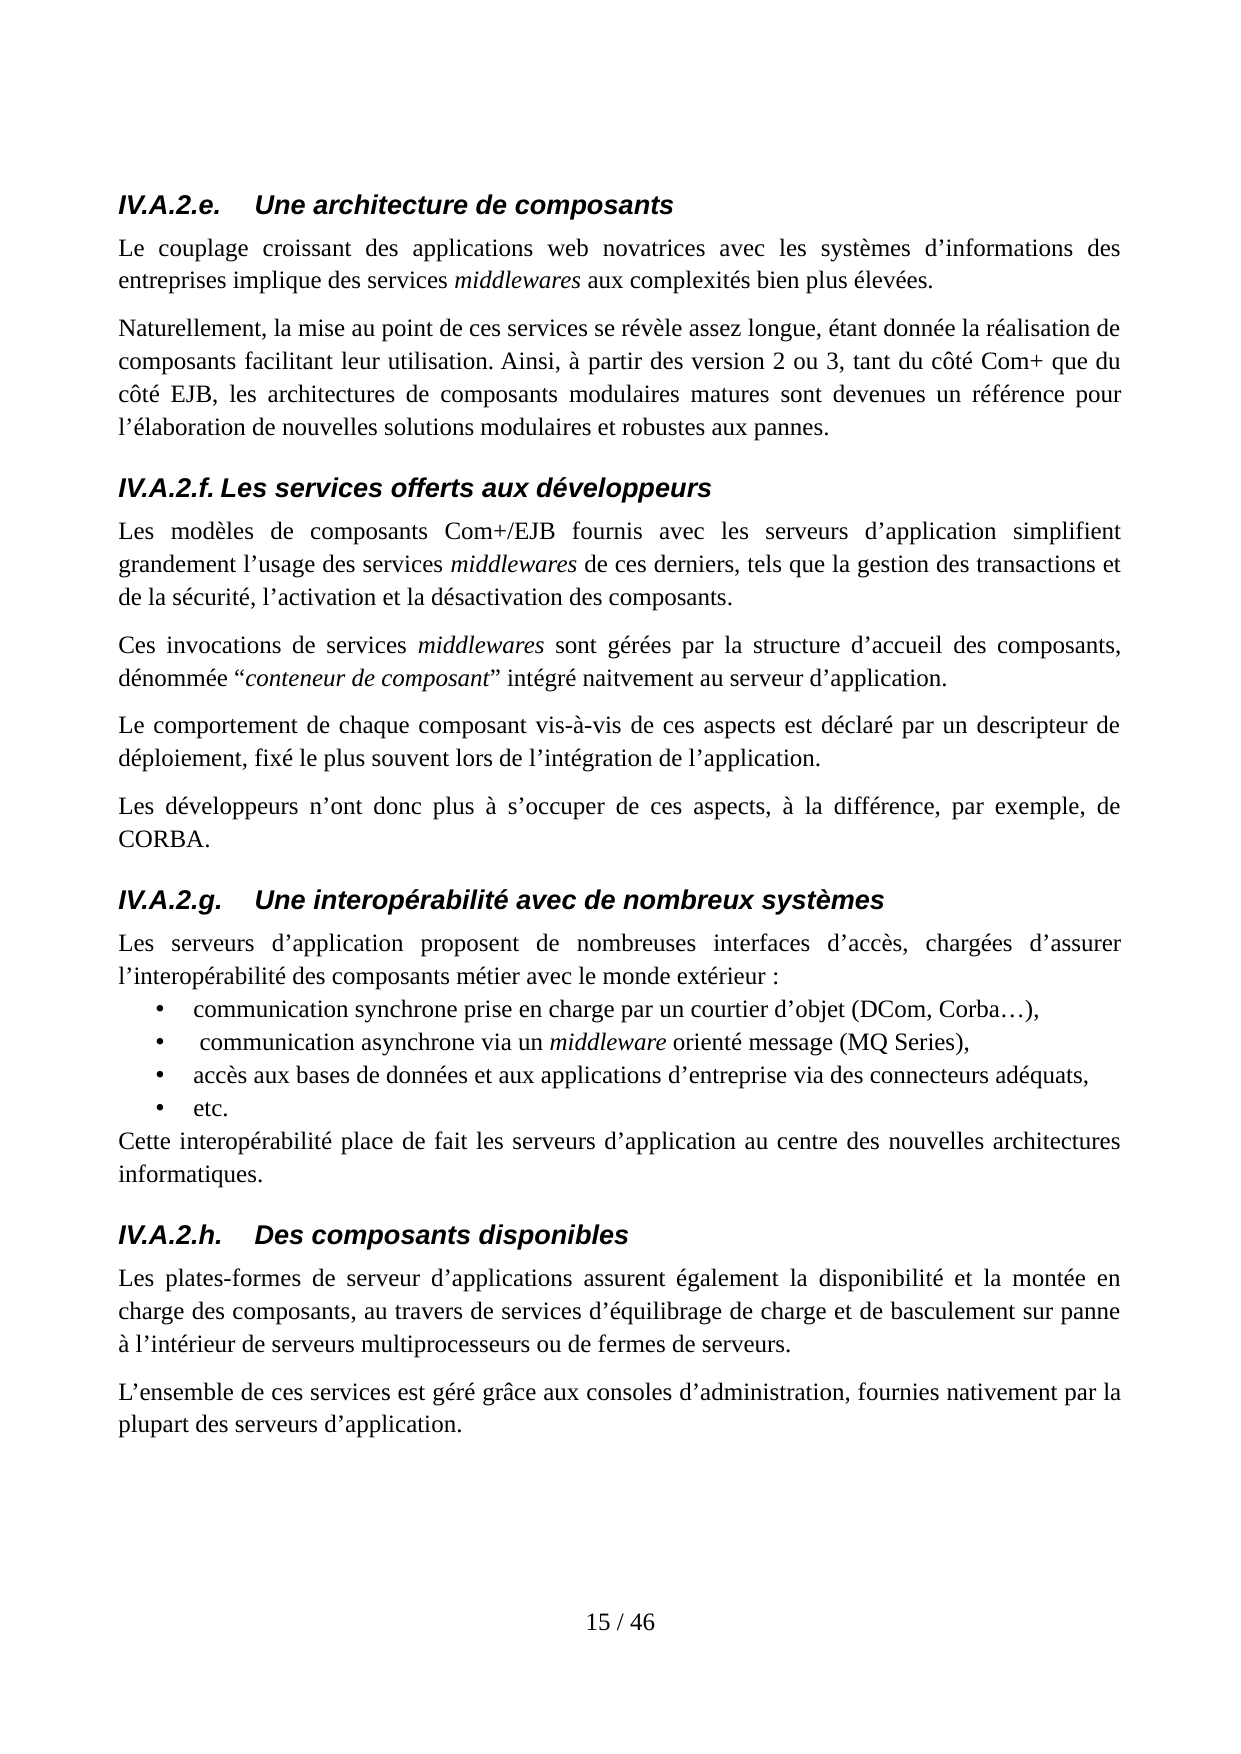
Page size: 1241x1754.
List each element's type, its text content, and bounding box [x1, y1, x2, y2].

list etc. [156, 1093, 1122, 1122]
text Les développeurs n’ont donc plus à s’occuper de ces aspects, à la différence, par exemple, de CORBA. [118, 791, 1122, 853]
subtitle Une architecture de composants [118, 189, 1122, 220]
text Les modèles de composants Com+/EJB fournis avec les serveurs d’application simplifient grandement l’usage des services middlewares de ces derniers, tels que la gestion des transactions et de la sécurité, l’activation et la désactivation des composants. [118, 516, 1122, 611]
subtitle Les services offerts aux développeurs [118, 472, 1122, 504]
text Le couplage croissant des applications web novatrices avec les systèmes d’informations des entreprises implique des services middlewares aux complexités bien plus élevées. [118, 233, 1122, 294]
text Les serveurs d’application proposent de nombreuses interfaces d’accès, chargées d’assurer l’interopérabilité des composants métier avec le monde extérieur : [118, 928, 1122, 990]
subtitle Une interopérabilité avec de nombreux systèmes [118, 884, 1122, 915]
list accès aux bases de données et aux applications d’entreprise via des connecteurs adéquats, [156, 1060, 1122, 1089]
list communication asynchrone via un middleware orienté message (MQ Series), [156, 1027, 1122, 1056]
text L’ensemble de ces services est géré grâce aux consoles d’administration, fournies nativement par la plupart des serveurs d’application. [118, 1377, 1122, 1438]
text Cette interopérabilité place de fait les serveurs d’application au centre des nouvelles architectures informatiques. [118, 1126, 1122, 1188]
text Le comportement de chaque composant vis-à-vis de ces aspects est déclaré par un descripteur de déploiement, fixé le plus souvent lors de l’intégration de l’application. [118, 710, 1122, 772]
text Naturellement, la mise au point de ces services se révèle assez longue, étant donnée la réalisation de composants facilitant leur utilisation. Ainsi, à partir des version 2 ou 3, tant du côté Com+ que du côté EJB, les architectures de composants modulaires matures sont devenues un référence pour l’élaboration de nouvelles solutions modulaires et robustes aux pannes. [118, 313, 1122, 441]
subtitle Des composants disponibles [118, 1219, 1122, 1250]
text Ces invocations de services middlewares sont gérées par la structure d’accueil des composants, dénommée “conteneur de composant” intégré naitvement au serveur d’application. [118, 630, 1122, 692]
text Les plates-formes de serveur d’applications assurent également la disponibilité et la montée en charge des composants, au travers de services d’équilibrage de charge et de basculement sur panne à l’intérieur de serveurs multiprocesseurs ou de fermes de serveurs. [118, 1263, 1122, 1358]
list communication synchrone prise en charge par un courtier d’objet (DCom, Corba…), [156, 994, 1122, 1023]
